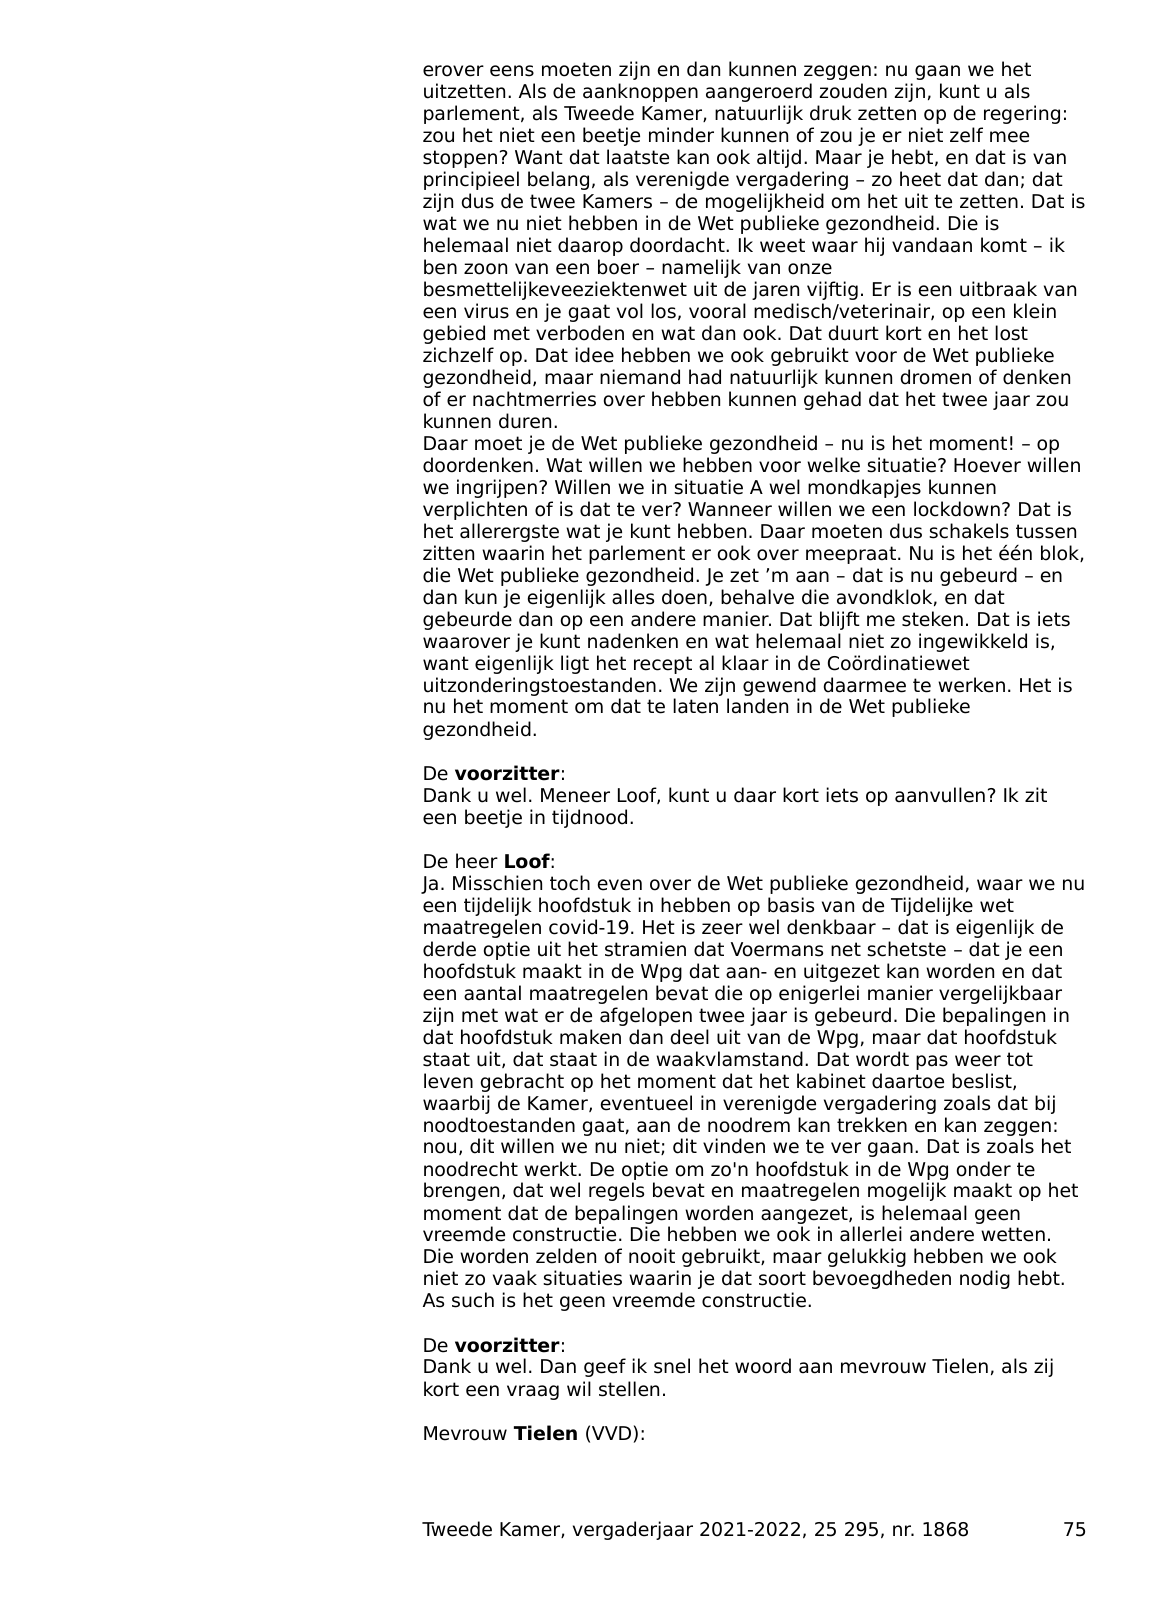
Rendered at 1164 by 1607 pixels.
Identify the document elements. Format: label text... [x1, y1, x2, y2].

text De voorzitter: [422, 1334, 1087, 1356]
text Dank u wel. Meneer Loof, kunt u daar kort iets op aanvullen? Ik zit een beetje in tijdnood. [422, 784, 1087, 828]
text De voorzitter: [422, 763, 1087, 784]
text Mevrouw Tielen (VVD): [422, 1423, 1087, 1444]
text Ja. Misschien toch even over de Wet publieke gezondheid, waar we nu een tijdelijk hoofdstuk in hebben op basis van de Tijdelijke wet maatregelen covid-19. Het is zeer wel denkbaar – dat is eigenlijk de derde optie uit het stramien dat Voermans net schetste – dat je een hoofdstuk maakt in de Wpg dat aan- en uitgezet kan worden en dat een aantal maatregelen bevat die op enigerlei manier vergelijkbaar zijn met wat er de afgelopen twee jaar is gebeurd. Die bepalingen in dat hoofdstuk maken dan deel uit van de Wpg, maar dat hoofdstuk staat uit, dat staat in de waakvlamstand. Dat wordt pas weer tot leven gebracht op het moment dat het kabinet daartoe beslist, waarbij de Kamer, eventueel in verenigde vergadering zoals dat bij noodtoestanden gaat, aan de noodrem kan trekken en kan zeggen: nou, dit willen we nu niet; dit vinden we te ver gaan. Dat is zoals het noodrecht werkt. De optie om zo'n hoofdstuk in de Wpg onder te brengen, dat wel regels bevat en maatregelen mogelijk maakt op het moment dat de bepalingen worden aangezet, is helemaal geen vreemde constructie. Die hebben we ook in allerlei andere wetten. Die worden zelden of nooit gebruikt, maar gelukkig hebben we ook niet zo vaak situaties waarin je dat soort bevoegdheden nodig hebt. As such is het geen vreemde constructie. [422, 873, 1087, 1312]
text erover eens moeten zijn en dan kunnen zeggen: nu gaan we het uitzetten. Als de aanknoppen aangeroerd zouden zijn, kunt u als parlement, als Tweede Kamer, natuurlijk druk zetten op de regering: zou het niet een beetje minder kunnen of zou je er niet zelf mee stoppen? Want dat laatste kan ook altijd. Maar je hebt, en dat is van principieel belang, als verenigde vergadering – zo heet dat dan; dat zijn dus de twee Kamers – de mogelijkheid om het uit te zetten. Dat is wat we nu niet hebben in de Wet publieke gezondheid. Die is helemaal niet daarop doordacht. Ik weet waar hij vandaan komt – ik ben zoon van een boer – namelijk van onze besmettelijkeveeziektenwet uit de jaren vijftig. Er is een uitbraak van een virus en je gaat vol los, vooral medisch/veterinair, op een klein gebied met verboden en wat dan ook. Dat duurt kort en het lost zichzelf op. Dat idee hebben we ook gebruikt voor de Wet publieke gezondheid, maar niemand had natuurlijk kunnen dromen of denken of er nachtmerries over hebben kunnen gehad dat het twee jaar zou kunnen duren. [422, 59, 1087, 433]
text De heer Loof: [422, 851, 1087, 873]
text Daar moet je de Wet publieke gezondheid – nu is het moment! – op doordenken. Wat willen we hebben voor welke situatie? Hoever willen we ingrijpen? Willen we in situatie A wel mondkapjes kunnen verplichten of is dat te ver? Wanneer willen we een lockdown? Dat is het allerergste wat je kunt hebben. Daar moeten dus schakels tussen zitten waarin het parlement er ook over meepraat. Nu is het één blok, die Wet publieke gezondheid. Je zet ’m aan – dat is nu gebeurd – en dan kun je eigenlijk alles doen, behalve die avondklok, en dat gebeurde dan op een andere manier. Dat blijft me steken. Dat is iets waarover je kunt nadenken en wat helemaal niet zo ingewikkeld is, want eigenlijk ligt het recept al klaar in de Coördinatiewet uitzonderingstoestanden. We zijn gewend daarmee te werken. Het is nu het moment om dat te laten landen in de Wet publieke gezondheid. [422, 433, 1087, 740]
text Dank u wel. Dan geef ik snel het woord aan mevrouw Tielen, als zij kort een vraag wil stellen. [422, 1356, 1087, 1400]
